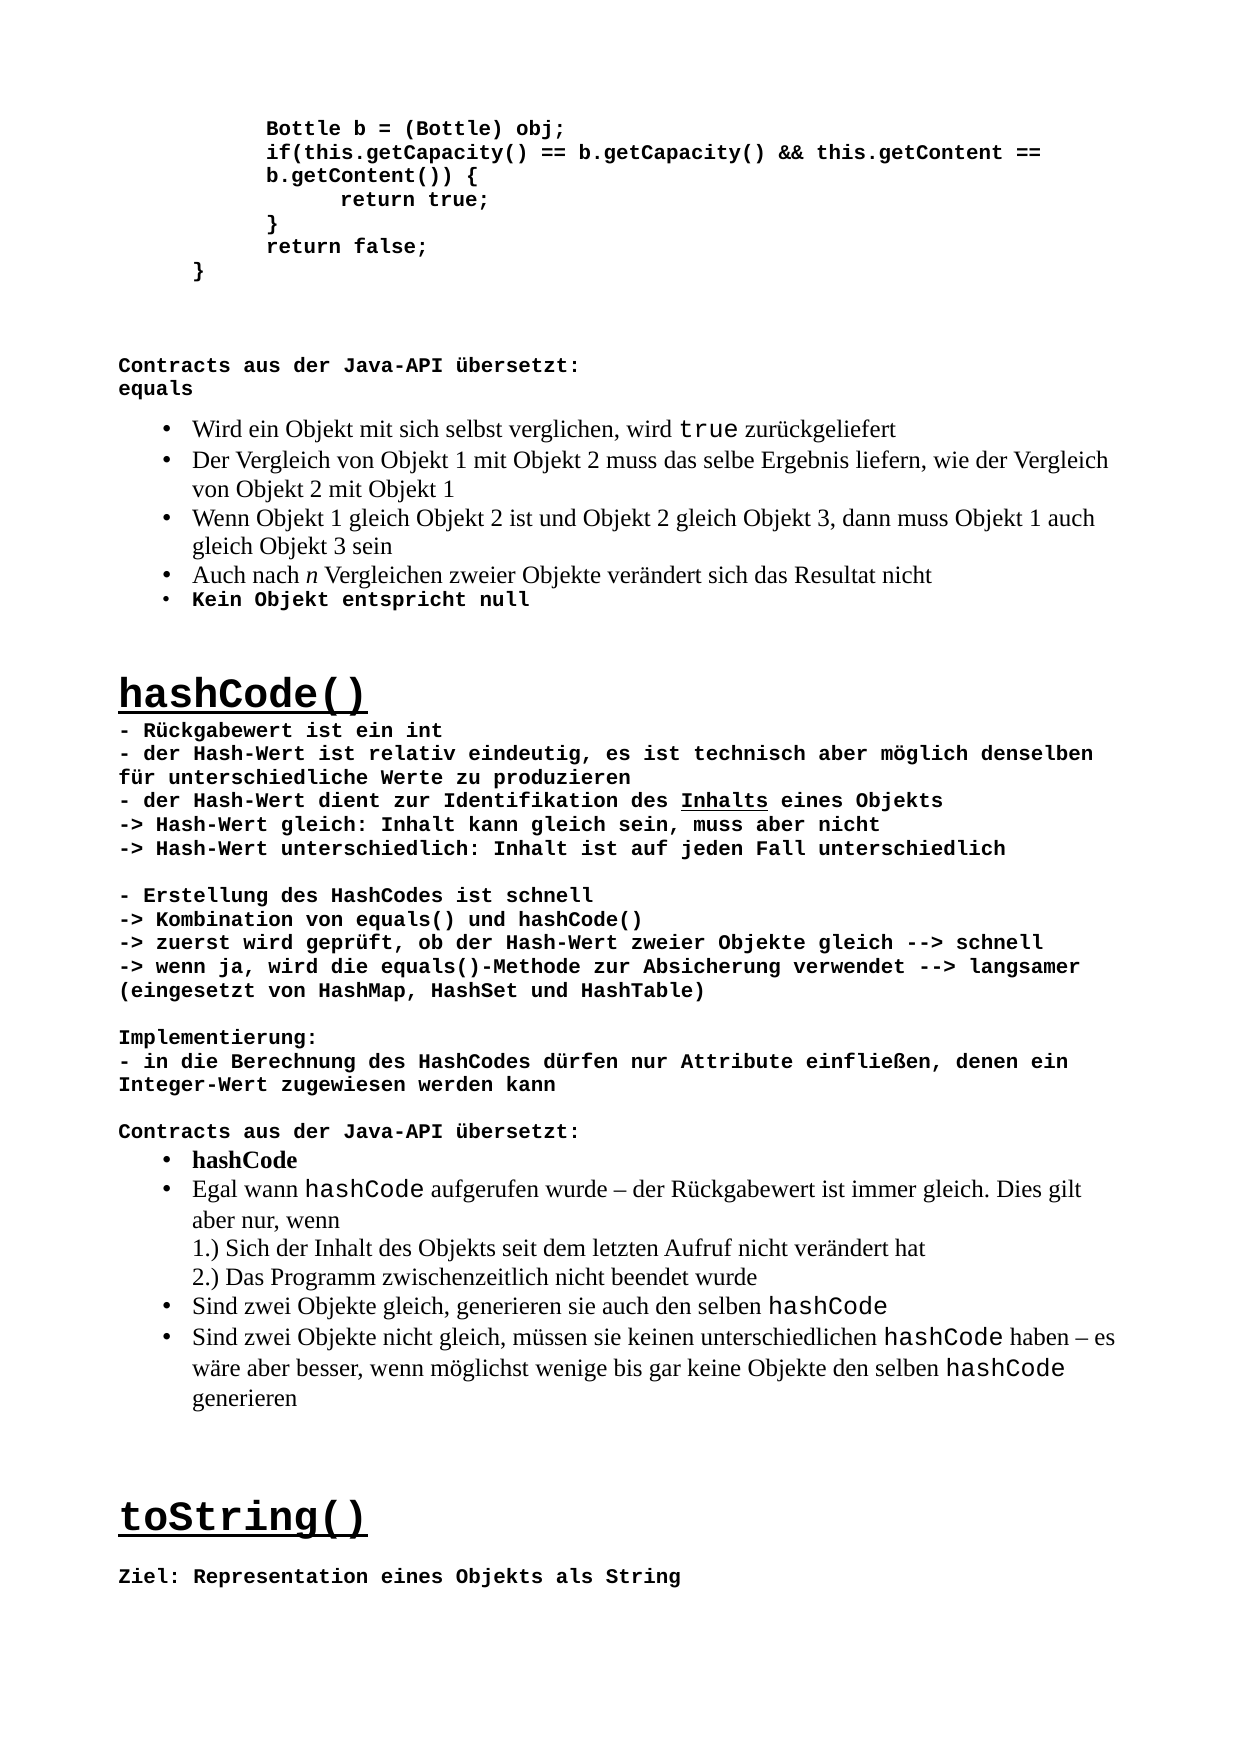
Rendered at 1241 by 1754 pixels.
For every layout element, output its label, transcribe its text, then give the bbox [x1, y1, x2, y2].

text } [118, 213, 1122, 236]
text return true; [118, 189, 1122, 213]
text -> zuerst wird geprüft, ob der Hash-Wert zweier Objekte gleich --> schnell [118, 932, 1122, 956]
list Der Vergleich von Objekt 1 mit Objekt 2 muss das selbe Ergebnis liefern, wie der Vergleich von Objekt 2 mit Objekt 1 [162, 445, 1122, 503]
list Auch nach n Vergleichen zweier Objekte verändert sich das Resultat nicht [162, 560, 1122, 589]
text Bottle b = (Bottle) obj; [118, 118, 1122, 142]
text hashCode() [118, 672, 1122, 719]
text Contracts aus der Java-API übersetzt: [118, 354, 1122, 378]
text -> wenn ja, wird die equals()-Methode zur Absicherung verwendet --> langsamer [118, 956, 1122, 980]
text Ziel: Representation eines Objekts als String [118, 1567, 1122, 1590]
text - in die Berechnung des HashCodes dürfen nur Attribute einfließen, denen ein Integer-Wert zugewiesen werden kann [118, 1051, 1122, 1098]
list Wenn Objekt 1 gleich Objekt 2 ist und Objekt 2 gleich Objekt 3, dann muss Objekt 1 auch gleich Objekt 3 sein [162, 503, 1122, 560]
list Wird ein Objekt mit sich selbst verglichen, wird true zurückgeliefert [162, 414, 1122, 445]
text -> Kombination von equals() und hashCode() [118, 909, 1122, 932]
text - Rückgabewert ist ein int [118, 719, 1122, 743]
list Egal wann hashCode aufgerufen wurde – der Rückgabewert ist immer gleich. Dies gilt aber nur, wenn 1.) Sich der Inhalt des Objekts seit dem letzten Aufruf nicht verändert hat 2.) Das Programm zwischenzeitlich nicht beendet wurde [162, 1174, 1122, 1291]
text return false; [118, 236, 1122, 260]
text } [118, 260, 1122, 284]
text if(this.getCapacity() == b.getCapacity() && this.getContent == b.getContent()) { [118, 142, 1122, 189]
text -> Hash-Wert gleich: Inhalt kann gleich sein, muss aber nicht [118, 814, 1122, 838]
list Sind zwei Objekte nicht gleich, müssen sie keinen unterschiedlichen hashCode haben – es wäre aber besser, wenn möglichst wenige bis gar keine Objekte den selben hashCode generieren [162, 1322, 1122, 1412]
text (eingesetzt von HashMap, HashSet und HashTable) [118, 980, 1122, 1003]
text - Erstellung des HashCodes ist schnell [118, 885, 1122, 909]
text equals [118, 378, 1122, 402]
text toString() [118, 1496, 1122, 1543]
text Implementierung: [118, 1027, 1122, 1051]
list Kein Objekt entspricht null [162, 589, 1122, 613]
text -> Hash-Wert unterschiedlich: Inhalt ist auf jeden Fall unterschiedlich [118, 838, 1122, 861]
text - der Hash-Wert ist relativ eindeutig, es ist technisch aber möglich denselben für unterschiedliche Werte zu produzieren [118, 743, 1122, 791]
text Contracts aus der Java-API übersetzt: [118, 1122, 1122, 1145]
list hashCode [162, 1145, 1122, 1174]
text - der Hash-Wert dient zur Identifikation des Inhalts eines Objekts [118, 791, 1122, 814]
list Sind zwei Objekte gleich, generieren sie auch den selben hashCode [162, 1291, 1122, 1322]
